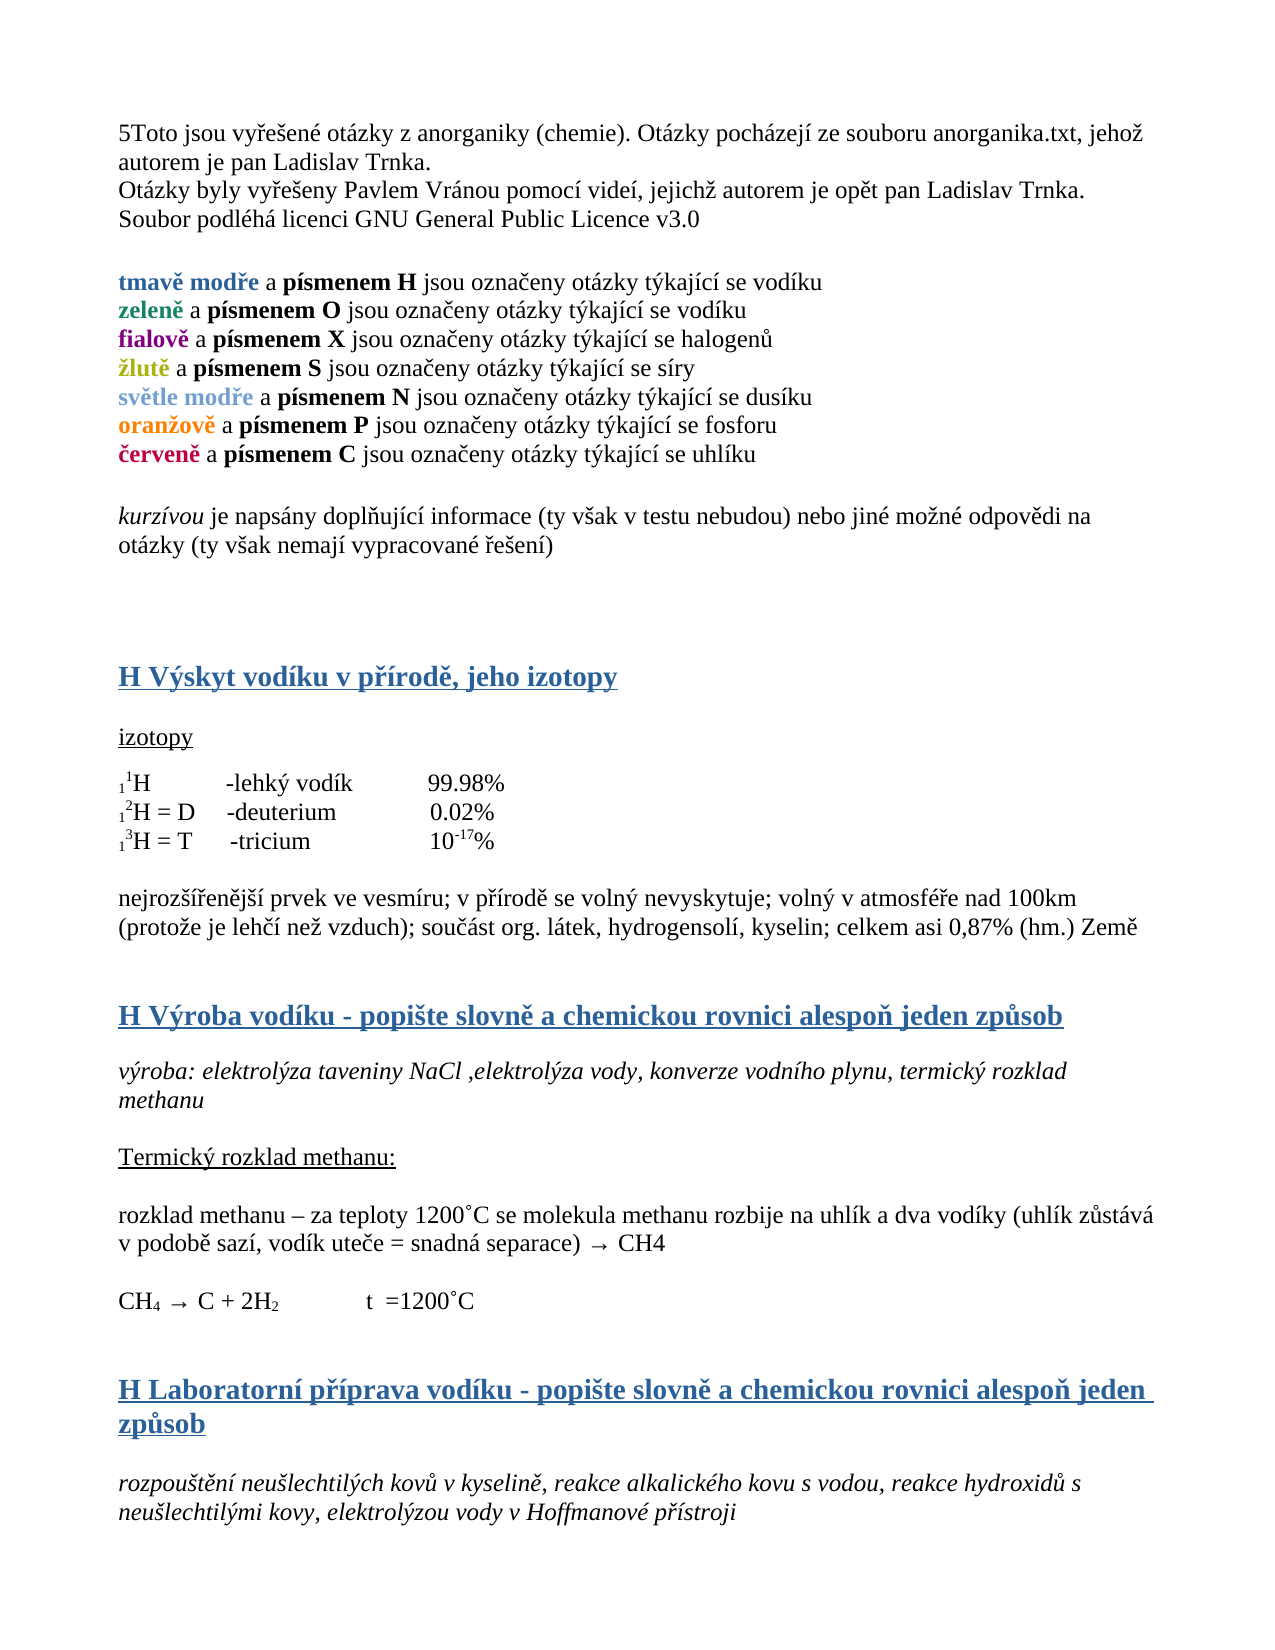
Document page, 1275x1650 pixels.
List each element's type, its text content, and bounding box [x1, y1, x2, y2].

text rozklad methanu – za teploty 1200˚C se molekula methanu rozbije na uhlík a dva vodíky (uhlík zůstává v podobě sazí, vodík uteče = snadná separace) → CH4 [118, 1200, 1157, 1257]
text rozpouštění neušlechtilých kovů v kyselině, reakce alkalického kovu s vodou, reakce hydroxidů s neušlechtilými kovy, elektrolýzou vody v Hoffmanové přístroji [118, 1468, 1157, 1526]
text 12H = D -deuterium 0.02% [118, 797, 1157, 826]
text nejrozšířenější prvek ve vesmíru; v přírodě se volný nevyskytuje; volný v atmosféře nad 100km (protože je lehčí než vzduch); součást org. látek, hydrogensolí, kyselin; celkem asi 0,87% (hm.) Země [118, 883, 1157, 941]
text 5Toto jsou vyřešené otázky z anorganiky (chemie). Otázky pocházejí ze souboru anorganika.txt, jehož autorem je pan Ladislav Trnka. [118, 118, 1157, 176]
text H Výskyt vodíku v přírodě, jeho izotopy [118, 659, 1157, 693]
text oranžově a písmenem P jsou označeny otázky týkající se fosforu [118, 410, 1157, 439]
text H Výroba vodíku - popište slovně a chemickou rovnici alespoň jeden způsob [118, 998, 1157, 1032]
text výroba: elektrolýza taveniny NaCl ,elektrolýza vody, konverze vodního plynu, termický rozklad methanu [118, 1056, 1157, 1113]
text žlutě a písmenem S jsou označeny otázky týkající se síry [118, 353, 1157, 382]
text 13H = T -tricium 10-17% [118, 826, 1157, 854]
text H Laboratorní příprava vodíku - popište slovně a chemickou rovnici alespoň jeden způsob [118, 1372, 1157, 1439]
text Termický rozklad methanu: [118, 1142, 1157, 1171]
text Otázky byly vyřešeny Pavlem Vránou pomocí videí, jejichž autorem je opět pan Ladislav Trnka. [118, 176, 1157, 204]
text Soubor podléhá licenci GNU General Public Licence v3.0 [118, 204, 1157, 233]
text kurzívou je napsány doplňující informace (ty však v testu nebudou) nebo jiné možné odpovědi na otázky (ty však nemají vypracované řešení) [118, 501, 1157, 559]
text světle modře a písmenem N jsou označeny otázky týkající se dusíku [118, 382, 1157, 410]
text CH4 → C + 2H2 t =1200˚C [118, 1286, 1157, 1315]
text tmavě modře a písmenem H jsou označeny otázky týkající se vodíku [118, 267, 1157, 295]
text fialově a písmenem X jsou označeny otázky týkající se halogenů [118, 324, 1157, 353]
text červeně a písmenem C jsou označeny otázky týkající se uhlíku [118, 439, 1157, 468]
text zeleně a písmenem O jsou označeny otázky týkající se vodíku [118, 295, 1157, 324]
text izotopy [118, 722, 1157, 751]
text 11H -lehký vodík 99.98% [118, 768, 1157, 797]
